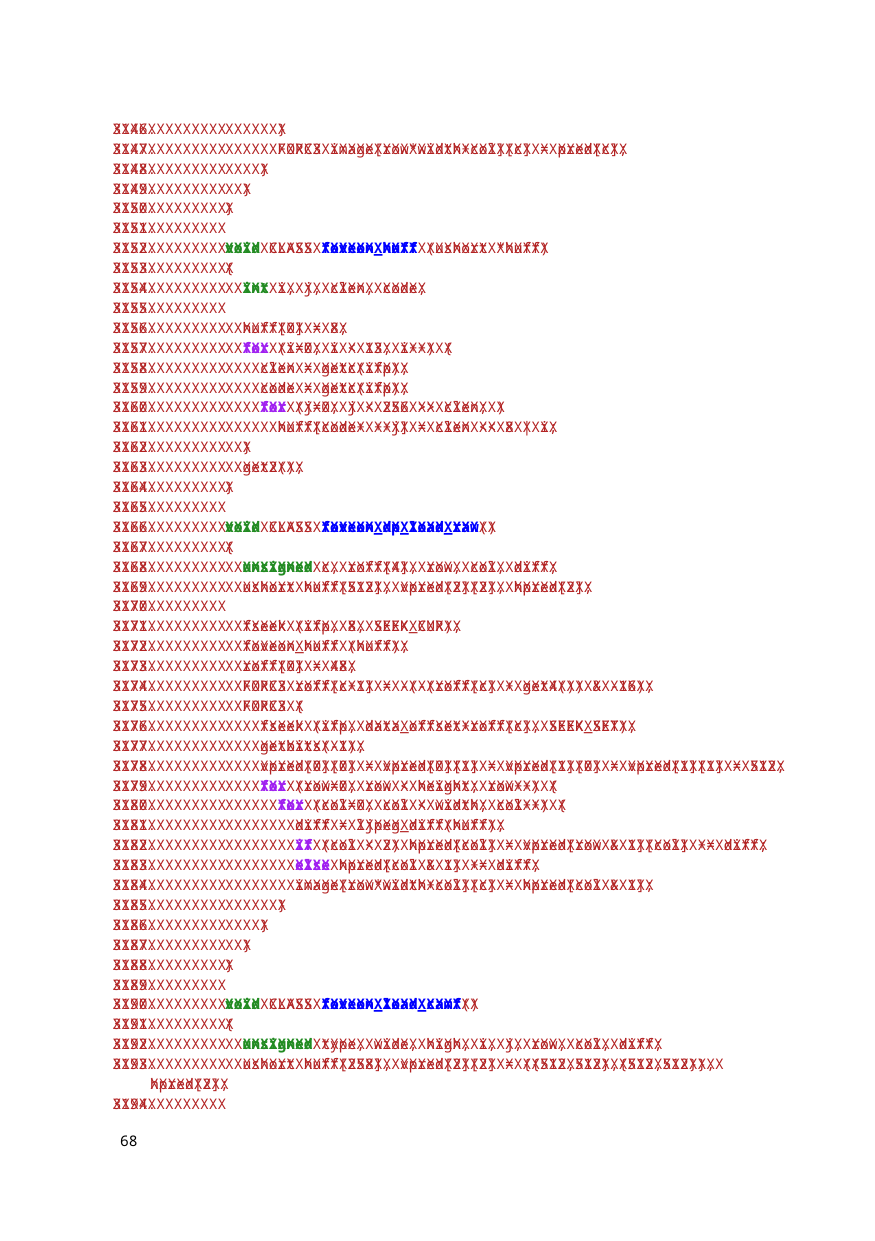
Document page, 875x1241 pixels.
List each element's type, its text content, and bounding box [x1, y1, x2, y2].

list void CLASS foveon_dp_load_raw() [112, 517, 799, 537]
list if (col < 2) hpred[col] = vpred[row & 1][col] += diff; [112, 835, 799, 855]
list } [112, 954, 799, 974]
list ushort huff[258], vpred[2][2] = {{512,512},{512,512}}, hpred[2]; [112, 1054, 799, 1094]
list for (i=0; i < 13; i++) { [112, 338, 799, 357]
list vpred[0][0] = vpred[0][1] = vpred[1][0] = vpred[1][1] = 512; [112, 755, 799, 775]
list void CLASS foveon_huff (ushort *huff) [112, 238, 799, 258]
list get2(); [112, 457, 799, 477]
list image[row*width+col][c] = hpred[col & 1]; [112, 875, 799, 895]
list } [112, 895, 799, 914]
list void CLASS foveon_load_camf() [112, 994, 799, 1014]
list { [112, 537, 799, 556]
list for (col=0; col < width; col++) { [112, 795, 799, 815]
list } [112, 178, 799, 198]
list { [112, 1014, 799, 1034]
list { [112, 258, 799, 278]
list int i, j, clen, code; [112, 278, 799, 298]
list huff[code+ ++j] = clen << 8 | i; [112, 417, 799, 437]
list } [112, 437, 799, 457]
list ushort huff[512], vpred[2][2], hpred[2]; [112, 576, 799, 596]
list clen = getc(ifp); [112, 357, 799, 377]
list unsigned type, wide, high, i, j, row, col, diff; [112, 1034, 799, 1054]
list } [112, 934, 799, 954]
list FORC3 roff[c+1] = -(-(roff[c] + get4()) & -16); [112, 676, 799, 696]
list else hpred[col & 1] += diff; [112, 855, 799, 875]
list } [112, 119, 799, 139]
list diff = ljpeg_diff(huff); [112, 815, 799, 835]
list fseek (ifp, data_offset+roff[c], SEEK_SET); [112, 716, 799, 736]
list huff[0] = 8; [112, 318, 799, 338]
list roff[0] = 48; [112, 656, 799, 676]
list unsigned c, roff[4], row, col, diff; [112, 556, 799, 576]
list FORC3 { [112, 696, 799, 716]
list fseek (ifp, 8, SEEK_CUR); [112, 616, 799, 636]
list foveon_huff (huff); [112, 636, 799, 656]
list } [112, 914, 799, 934]
list } [112, 477, 799, 497]
list code = getc(ifp); [112, 377, 799, 397]
list getbits(-1); [112, 736, 799, 755]
list } [112, 198, 799, 218]
list for (row=0; row < height; row++) { [112, 775, 799, 795]
list FORC3 image[row*width+col][c] = pred[c]; [112, 139, 799, 158]
list for (j=0; j < 256 >> clen; ) [112, 397, 799, 417]
list } [112, 158, 799, 178]
